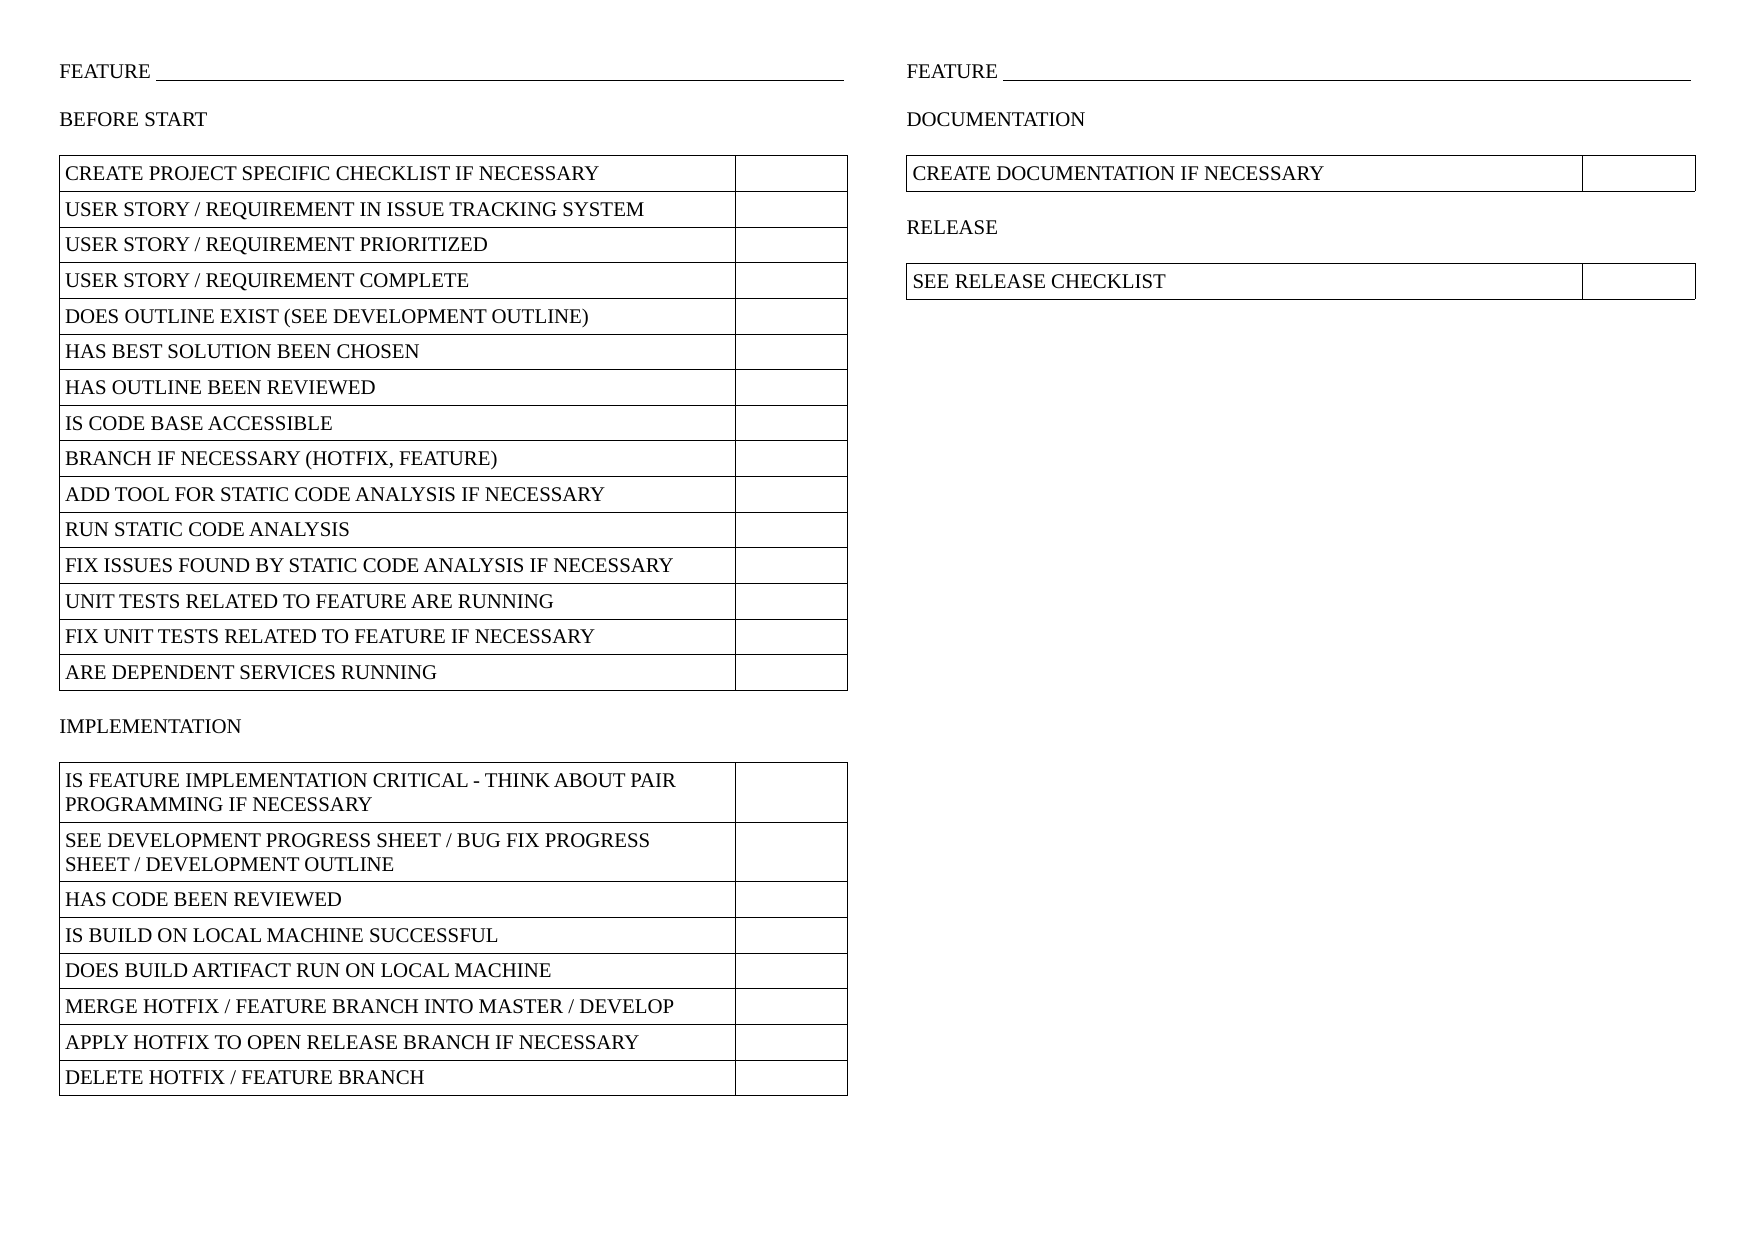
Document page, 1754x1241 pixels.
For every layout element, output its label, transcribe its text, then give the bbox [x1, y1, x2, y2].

table_cell DELETE HOTFIX / FEATURE BRANCH [60, 1061, 735, 1095]
table_cell [736, 584, 847, 618]
table_cell FIX ISSUES FOUND BY STATIC CODE ANALYSIS IF NECESSARY [60, 548, 735, 583]
table_cell IS CODE BASE ACCESSIBLE [60, 406, 735, 440]
table_cell [736, 1025, 847, 1059]
table_header [736, 763, 847, 822]
table_cell [736, 620, 847, 654]
table_cell SEE DEVELOPMENT PROGRESS SHEET / BUG FIX PROGRESS SHEET / DEVELOPMENT OUTLINE [60, 823, 735, 881]
table_cell HAS OUTLINE BEEN REVIEWED [60, 370, 735, 405]
table_header CREATE PROJECT SPECIFIC CHECKLIST IF NECESSARY [60, 156, 735, 191]
table_cell HAS CODE BEEN REVIEWED [60, 882, 735, 917]
table_cell [736, 477, 847, 512]
table_cell [736, 192, 847, 227]
table_cell MERGE HOTFIX / FEATURE BRANCH INTO MASTER / DEVELOP [60, 989, 735, 1024]
table_cell [736, 370, 847, 405]
table_cell [736, 1061, 847, 1095]
table_header [1583, 264, 1695, 299]
table_cell [736, 882, 847, 917]
table_cell DOES BUILD ARTIFACT RUN ON LOCAL MACHINE [60, 954, 735, 988]
text FEATURE [906, 59, 1695, 83]
table_cell FIX UNIT TESTS RELATED TO FEATURE IF NECESSARY [60, 620, 735, 654]
table_cell USER STORY / REQUIREMENT PRIORITIZED [60, 228, 735, 262]
text RELEASE [906, 215, 1695, 239]
text FEATURE [59, 59, 847, 83]
table_cell BRANCH IF NECESSARY (HOTFIX, FEATURE) [60, 441, 735, 476]
table_header CREATE DOCUMENTATION IF NECESSARY [907, 156, 1582, 191]
table_header [736, 156, 847, 191]
table_cell [736, 263, 847, 298]
table_cell [736, 228, 847, 262]
table_cell ADD TOOL FOR STATIC CODE ANALYSIS IF NECESSARY [60, 477, 735, 512]
table_cell [736, 441, 847, 476]
table_cell IS BUILD ON LOCAL MACHINE SUCCESSFUL [60, 918, 735, 953]
table_cell APPLY HOTFIX TO OPEN RELEASE BRANCH IF NECESSARY [60, 1025, 735, 1059]
table_header [1583, 156, 1695, 191]
table_cell UNIT TESTS RELATED TO FEATURE ARE RUNNING [60, 584, 735, 618]
table_cell USER STORY / REQUIREMENT IN ISSUE TRACKING SYSTEM [60, 192, 735, 227]
table_header IS FEATURE IMPLEMENTATION CRITICAL - THINK ABOUT PAIR PROGRAMMING IF NECESSARY [60, 763, 735, 822]
table_cell [736, 299, 847, 333]
table_cell [736, 513, 847, 547]
table_cell [736, 918, 847, 953]
table_cell [736, 548, 847, 583]
table_cell [736, 406, 847, 440]
table_cell RUN STATIC CODE ANALYSIS [60, 513, 735, 547]
text IMPLEMENTATION [59, 714, 847, 738]
table_cell [736, 655, 847, 690]
table_cell [736, 989, 847, 1024]
table_cell [736, 954, 847, 988]
text BEFORE START [59, 107, 847, 131]
table_cell [736, 335, 847, 369]
table_cell HAS BEST SOLUTION BEEN CHOSEN [60, 335, 735, 369]
table_cell DOES OUTLINE EXIST (SEE DEVELOPMENT OUTLINE) [60, 299, 735, 333]
table_cell USER STORY / REQUIREMENT COMPLETE [60, 263, 735, 298]
text DOCUMENTATION [906, 107, 1695, 131]
table_cell ARE DEPENDENT SERVICES RUNNING [60, 655, 735, 690]
table_header SEE RELEASE CHECKLIST [907, 264, 1582, 299]
table_cell [736, 823, 847, 881]
